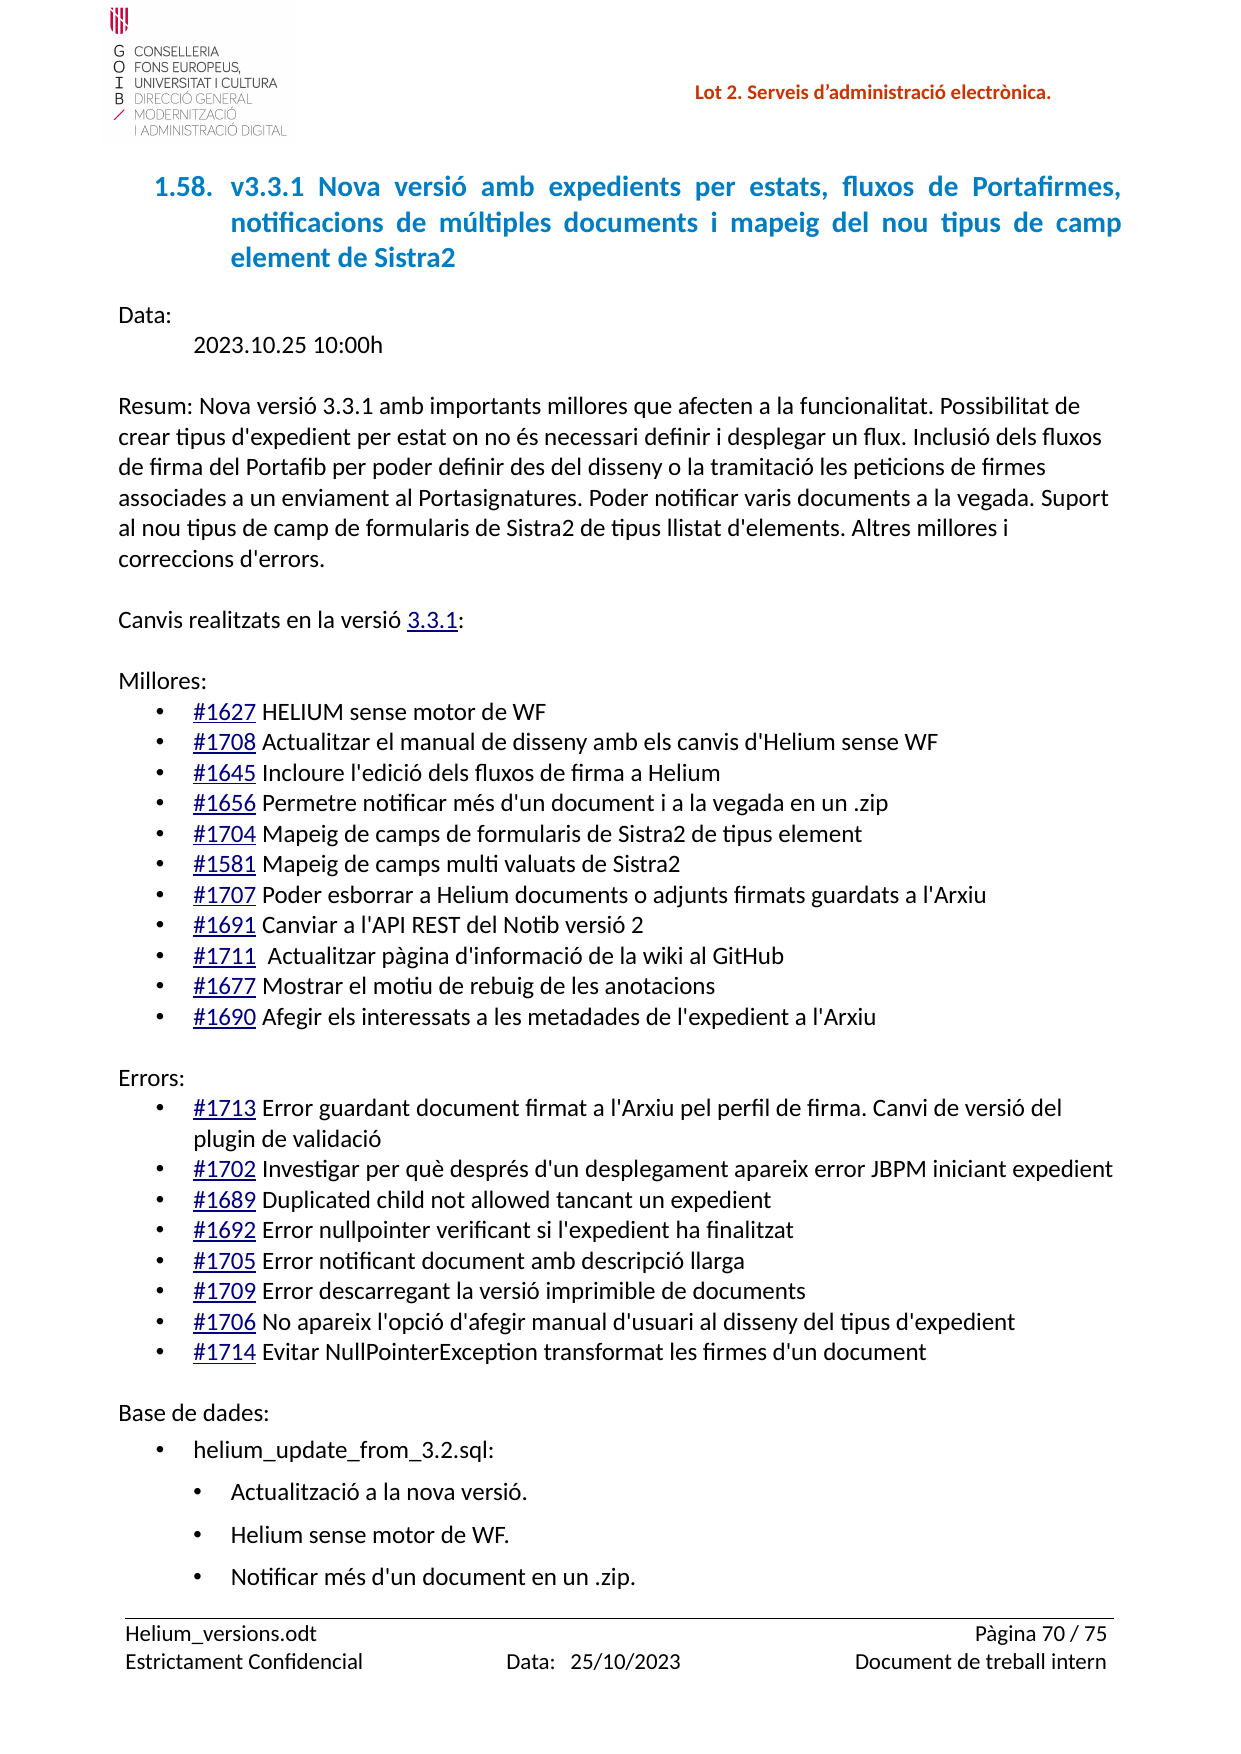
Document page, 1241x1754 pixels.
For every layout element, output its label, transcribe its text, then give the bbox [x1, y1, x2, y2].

list Actualització a la nova versió. [193, 1476, 1122, 1507]
text Data: [118, 299, 1122, 329]
list #1645 Incloure l'edició dels fluxos de firma a Helium [156, 757, 1122, 787]
list #1706 No apareix l'opció d'afegir manual d'usuari al disseny del tipus d'expedient [156, 1306, 1122, 1337]
list #1581 Mapeig de camps multi valuats de Sistra2 [156, 848, 1122, 879]
text Base de dades: [118, 1398, 1122, 1428]
list #1702 Investigar per què després d'un desplegament apareix error JBPM iniciant expedient [156, 1153, 1122, 1184]
list #1692 Error nullpointer verificant si l'expedient ha finalitzat [156, 1214, 1122, 1245]
list helium_update_from_3.2.sql: [156, 1434, 1122, 1464]
text Millores: [118, 665, 1122, 696]
picture [100, 0, 297, 144]
list #1711 Actualitzar pàgina d'informació de la wiki al GitHub [156, 940, 1122, 970]
list #1691 Canviar a l'API REST del Notib versió 2 [156, 909, 1122, 940]
list #1708 Actualitzar el manual de disseny amb els canvis d'Helium sense WF [156, 726, 1122, 757]
list #1627 HELIUM sense motor de WF [156, 696, 1122, 726]
list Helium sense motor de WF. [193, 1519, 1122, 1549]
text 2023.10.25 10:00h [118, 329, 1122, 360]
list #1705 Error notificant document amb descripció llarga [156, 1245, 1122, 1276]
list #1704 Mapeig de camps de formularis de Sistra2 de tipus element [156, 818, 1122, 848]
text Resum: Nova versió 3.3.1 amb importants millores que afecten a la funcionalitat. Possibilitat de crear tipus d'expedient per estat on no és necessari definir i desplegar un flux. Inclusió dels fluxos de firma del Portafib per poder definir des del disseny o la tramitació les peticions de firmes associades a un enviament al Portasignatures. Poder notificar varis documents a la vegada. Suport al nou tipus de camp de formularis de Sistra2 de tipus llistat d'elements. Altres millores i correccions d'errors. [118, 390, 1122, 573]
list #1690 Afegir els interessats a les metadades de l'expedient a l'Arxiu [156, 1001, 1122, 1031]
list #1714 Evitar NullPointerException transformat les firmes d'un document [156, 1337, 1122, 1367]
list #1689 Duplicated child not allowed tancant un expedient [156, 1184, 1122, 1214]
list #1713 Error guardant document firmat a l'Arxiu pel perfil de firma. Canvi de versió del plugin de validació [156, 1092, 1122, 1153]
list #1677 Mostrar el motiu de rebuig de les anotacions [156, 970, 1122, 1001]
text Canvis realitzats en la versió 3.3.1: [118, 604, 1122, 634]
list Notificar més d'un document en un .zip. [193, 1561, 1122, 1592]
list #1709 Error descarregant la versió imprimible de documents [156, 1276, 1122, 1306]
list #1707 Poder esborrar a Helium documents o adjunts firmats guardats a l'Arxiu [156, 879, 1122, 909]
subtitle v3.3.1 Nova versió amb expedients per estats, fluxos de Portafirmes, notificacions de múltiples documents i mapeig del nou tipus de camp element de Sistra2 [153, 168, 1122, 275]
text Errors: [118, 1062, 1122, 1092]
list #1656 Permetre notificar més d'un document i a la vegada en un .zip [156, 787, 1122, 818]
